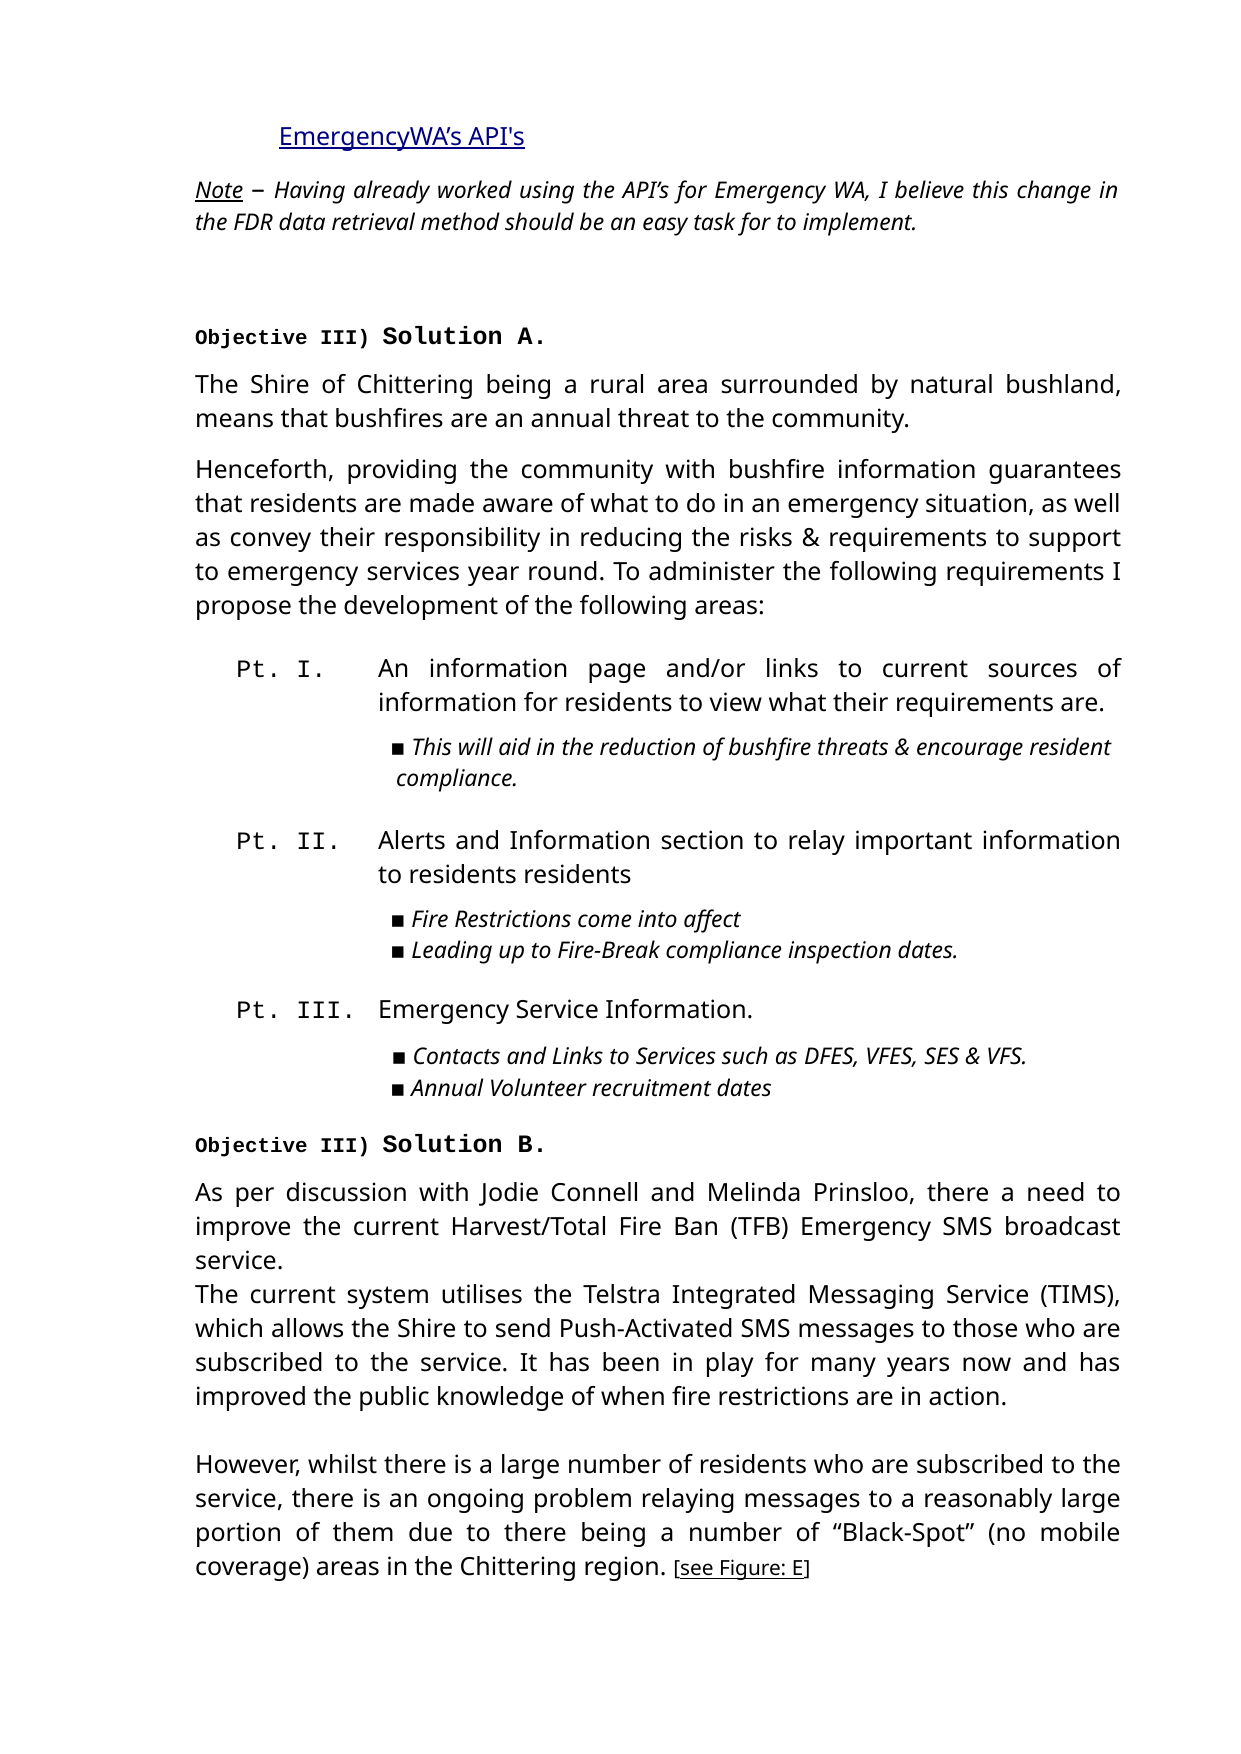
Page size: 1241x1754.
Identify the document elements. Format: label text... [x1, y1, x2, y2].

text As per discussion with Jodie Connell and Melinda Prinsloo, there a need to improve the current Harvest/Total Fire Ban (TFB) Emergency SMS broadcast service. [195, 1174, 1122, 1277]
text Objective III) Solution B. [195, 1132, 1122, 1160]
list An information page and/or links to current sources of information for residents to view what their requirements are. [236, 651, 1122, 719]
list ▪ Leading up to Fire-Break compliance inspection dates. [236, 934, 1122, 965]
text Objective III) Solution A. [195, 324, 1122, 352]
list EmergencyWA’s API's [266, 118, 1122, 152]
list ▪ Contacts and Links to Services such as DFES, VFES, SES & VFS. [236, 1038, 1122, 1072]
text Note – Having already worked using the API’s for Emergency WA, I believe this change in the FDR data retrieval method should be an easy task for to implement. [195, 169, 1122, 237]
list ▪ Annual Volunteer recruitment dates [236, 1072, 1122, 1103]
list ▪ This will aid in the reduction of bushfire threats & encourage resident [236, 731, 1122, 762]
text Henceforth, providing the community with bushfire information guarantees that residents are made aware of what to do in an emergency situation, as well as convey their responsibility in reducing the risks & requirements to support to emergency services year round. To administer the following requirements I propose the development of the following areas: [195, 452, 1122, 622]
text The current system utilises the Telstra Integrated Messaging Service (TIMS), which allows the Shire to send Push-Activated SMS messages to those who are subscribed to the service. It has been in play for many years now and has improved the public knowledge of when fire restrictions are in action. [195, 1277, 1122, 1413]
list compliance. [254, 762, 1122, 793]
list ▪ Fire Restrictions come into affect [236, 903, 1122, 934]
list Emergency Service Information. [236, 991, 1122, 1026]
list Alerts and Information section to relay important information to residents residents [236, 822, 1122, 891]
text However, whilst there is a large number of residents who are subscribed to the service, there is an ongoing problem relaying messages to a reasonably large portion of them due to there being a number of “Black-Spot” (no mobile coverage) areas in the Chittering region. [see Figure: E] [195, 1447, 1122, 1583]
text The Shire of Chittering being a rural area surrounded by natural bushland, means that bushfires are an annual threat to the community. [195, 366, 1122, 434]
